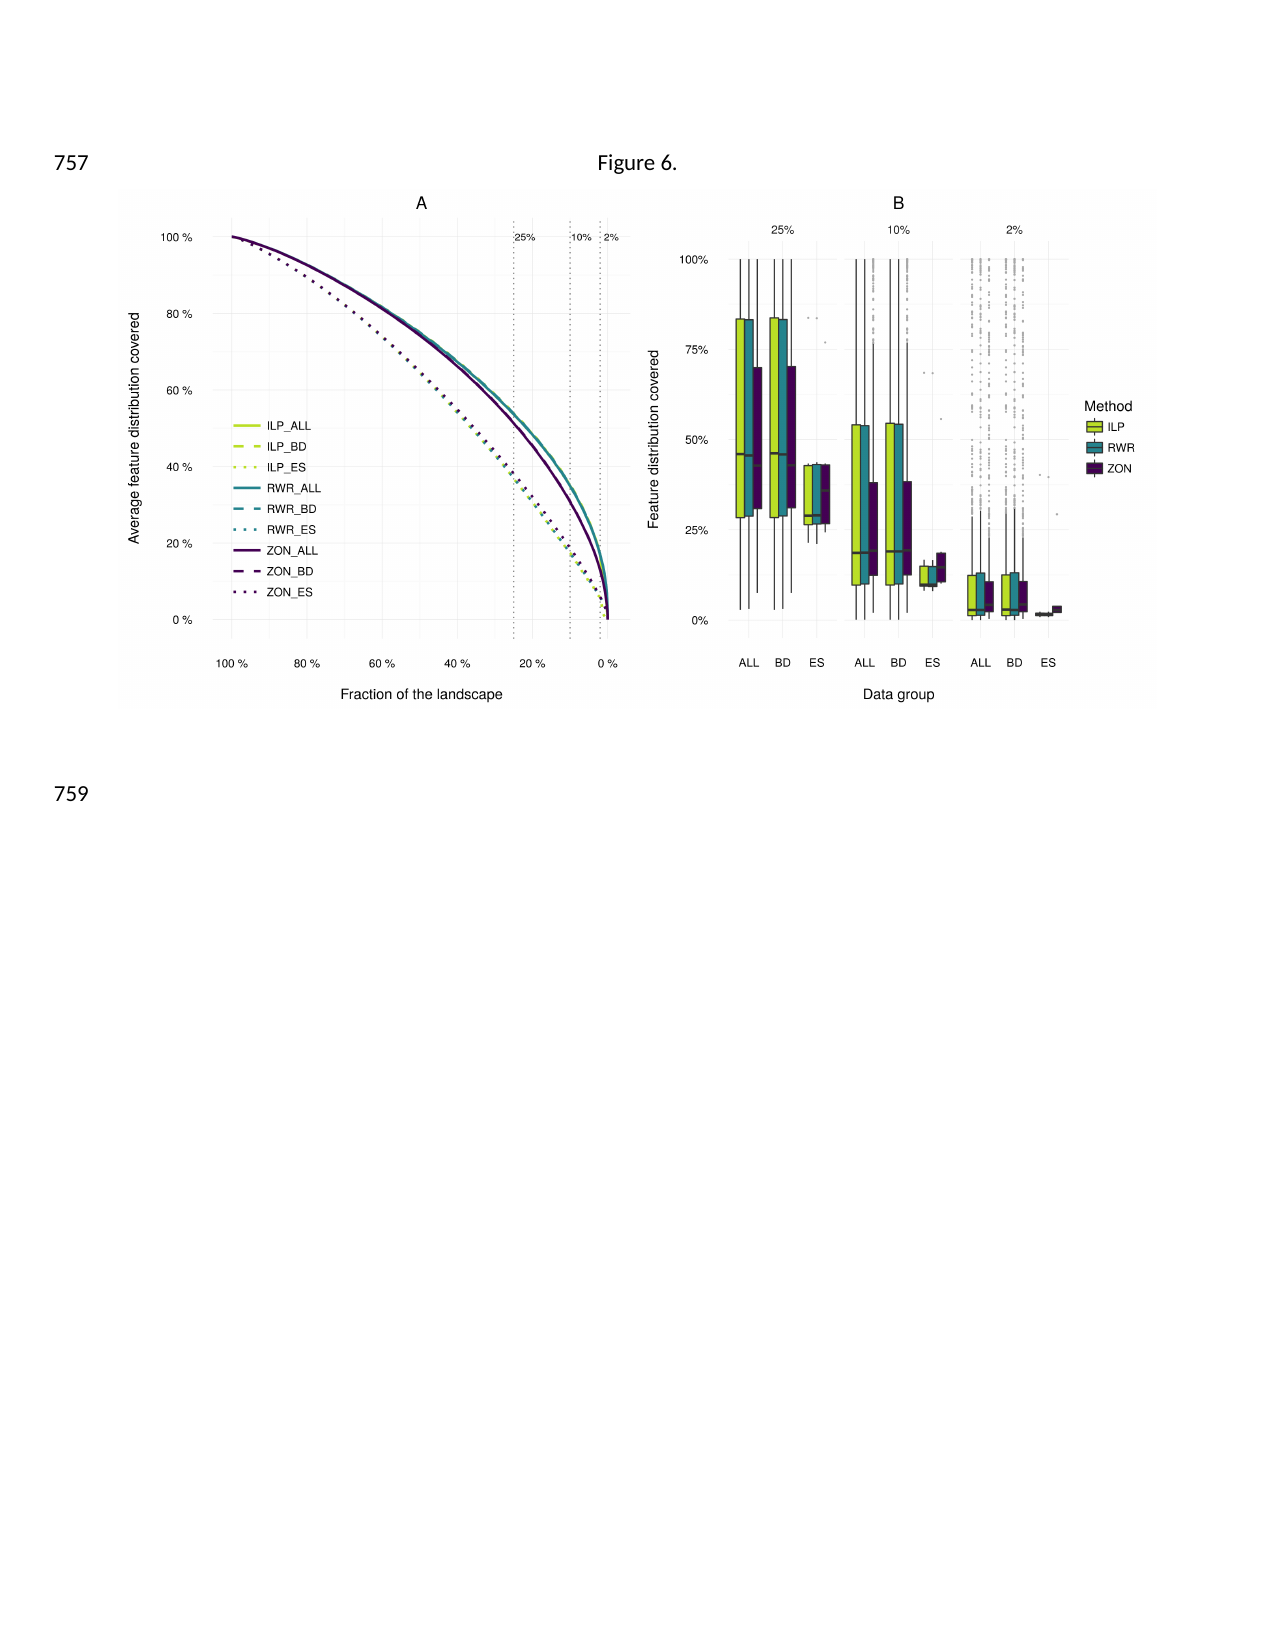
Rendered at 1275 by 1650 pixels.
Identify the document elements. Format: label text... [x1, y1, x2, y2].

picture [118, 189, 1157, 709]
text Figure 6. [118, 148, 1157, 176]
